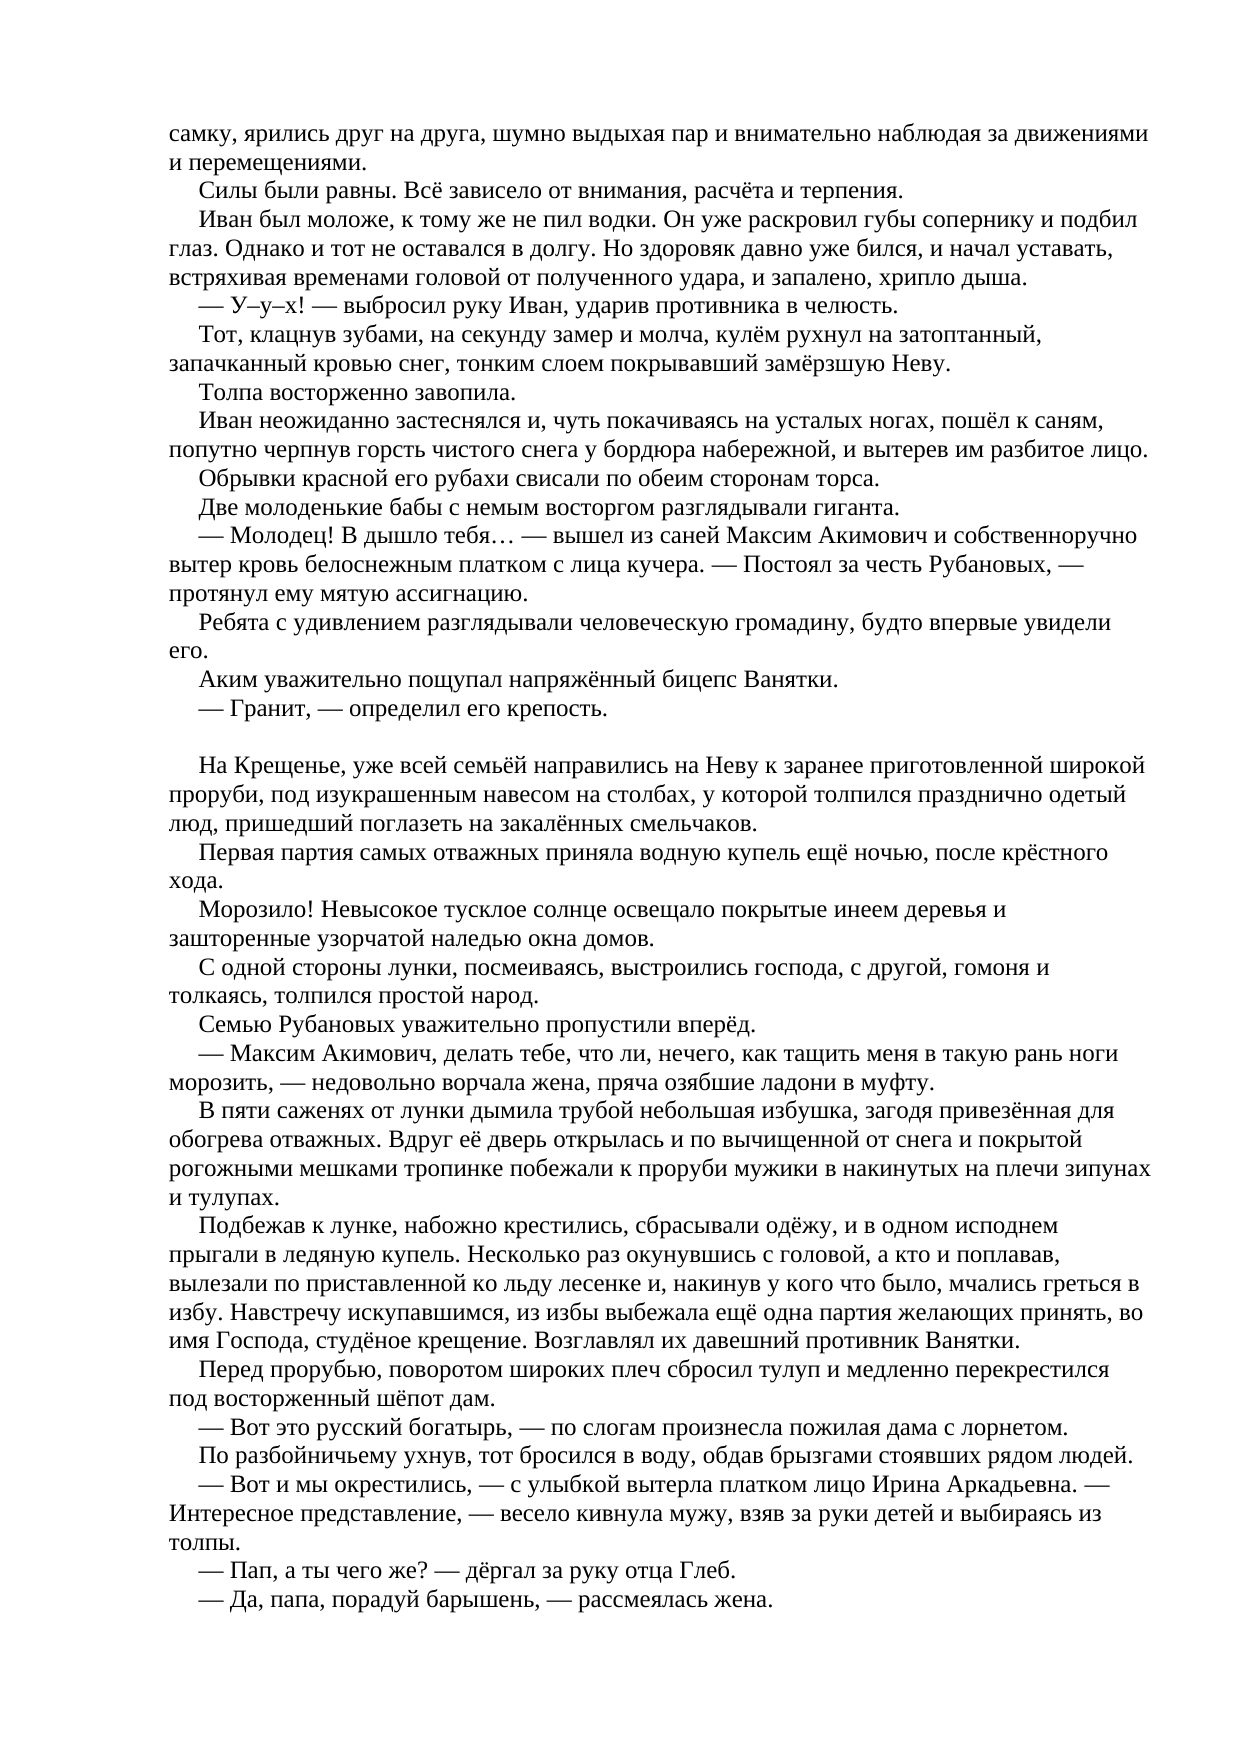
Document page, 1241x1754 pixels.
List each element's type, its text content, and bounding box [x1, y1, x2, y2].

text самку, ярились друг на друга, шумно выдыхая пар и внимательно наблюдая за движениями и перемещениями. [169, 118, 1152, 176]
text По разбойничьему ухнув, тот бросился в воду, обдав брызгами стоявших рядом людей. [169, 1441, 1152, 1469]
text Толпа восторженно завопила. [169, 377, 1152, 406]
text — Вот и мы окрестились, — с улыбкой вытерла платком лицо Ирина Аркадьевна. — Интересное представление, — весело кивнула мужу, взяв за руки детей и выбираясь из толпы. [169, 1469, 1152, 1556]
text Силы были равны. Всё зависело от внимания, расчёта и терпения. [169, 176, 1152, 204]
text — Да, папа, порадуй барышень, — рассмеялась жена. [169, 1584, 1152, 1613]
text Морозило! Невысокое тусклое солнце освещало покрытые инеем деревья и зашторенные узорчатой наледью окна домов. [169, 894, 1152, 952]
text — У–у–х! — выбросил руку Иван, ударив противника в челюсть. [169, 291, 1152, 319]
text — Вот это русский богатырь, — по слогам произнесла пожилая дама с лорнетом. [169, 1412, 1152, 1441]
text Иван неожиданно застеснялся и, чуть покачиваясь на усталых ногах, пошёл к саням, попутно черпнув горсть чистого снега у бордюра набережной, и вытерев им разбитое лицо. [169, 406, 1152, 463]
text Подбежав к лунке, набожно крестились, сбрасывали одёжу, и в одном исподнем прыгали в ледяную купель. Несколько раз окунувшись с головой, а кто и поплавав, вылезали по приставленной ко льду лесенке и, накинув у кого что было, мчались греться в избу. Навстречу искупавшимся, из избы выбежала ещё одна партия желающих принять, во имя Господа, студёное крещение. Возглавлял их давешний противник Ванятки. [169, 1211, 1152, 1354]
text — Пап, а ты чего же? — дёргал за руку отца Глеб. [169, 1556, 1152, 1584]
text Ребята с удивлением разглядывали человеческую громадину, будто впервые увидели его. [169, 607, 1152, 664]
text Семью Рубановых уважительно пропустили вперёд. [169, 1009, 1152, 1038]
text В пяти саженях от лунки дымила трубой небольшая избушка, загодя привезённая для обогрева отважных. Вдруг её дверь открылась и по вычищенной от снега и покрытой рогожными мешками тропинке побежали к проруби мужики в накинутых на плечи зипунах и тулупах. [169, 1096, 1152, 1211]
text Тот, клацнув зубами, на секунду замер и молча, кулём рухнул на затоптанный, запачканный кровью снег, тонким слоем покрывавший замёрзшую Неву. [169, 319, 1152, 377]
text На Крещенье, уже всей семьёй направились на Неву к заранее приготовленной широкой проруби, под изукрашенным навесом на столбах, у которой толпился празднично одетый люд, пришедший поглазеть на закалённых смельчаков. [169, 751, 1152, 837]
text — Максим Акимович, делать тебе, что ли, нечего, как тащить меня в такую рань ноги морозить, — недовольно ворчала жена, пряча озябшие ладони в муфту. [169, 1038, 1152, 1096]
text Перед прорубью, поворотом широких плеч сбросил тулуп и медленно перекрестился под восторженный шёпот дам. [169, 1354, 1152, 1412]
text Две молоденькие бабы с немым восторгом разглядывали гиганта. [169, 492, 1152, 521]
text — Гранит, — определил его крепость. [169, 693, 1152, 722]
text Обрывки красной его рубахи свисали по обеим сторонам торса. [169, 463, 1152, 492]
text — Молодец! В дышло тебя… — вышел из саней Максим Акимович и собственноручно вытер кровь белоснежным платком с лица кучера. — Постоял за честь Рубановых, — протянул ему мятую ассигнацию. [169, 521, 1152, 607]
text Первая партия самых отважных приняла водную купель ещё ночью, после крёстного хода. [169, 837, 1152, 894]
text С одной стороны лунки, посмеиваясь, выстроились господа, с другой, гомоня и толкаясь, толпился простой народ. [169, 952, 1152, 1009]
text Иван был моложе, к тому же не пил водки. Он уже раскровил губы сопернику и подбил глаз. Однако и тот не оставался в долгу. Но здоровяк давно уже бился, и начал уставать, встряхивая временами головой от полученного удара, и запалено, хрипло дыша. [169, 204, 1152, 291]
text Аким уважительно пощупал напряжённый бицепс Ванятки. [169, 664, 1152, 693]
